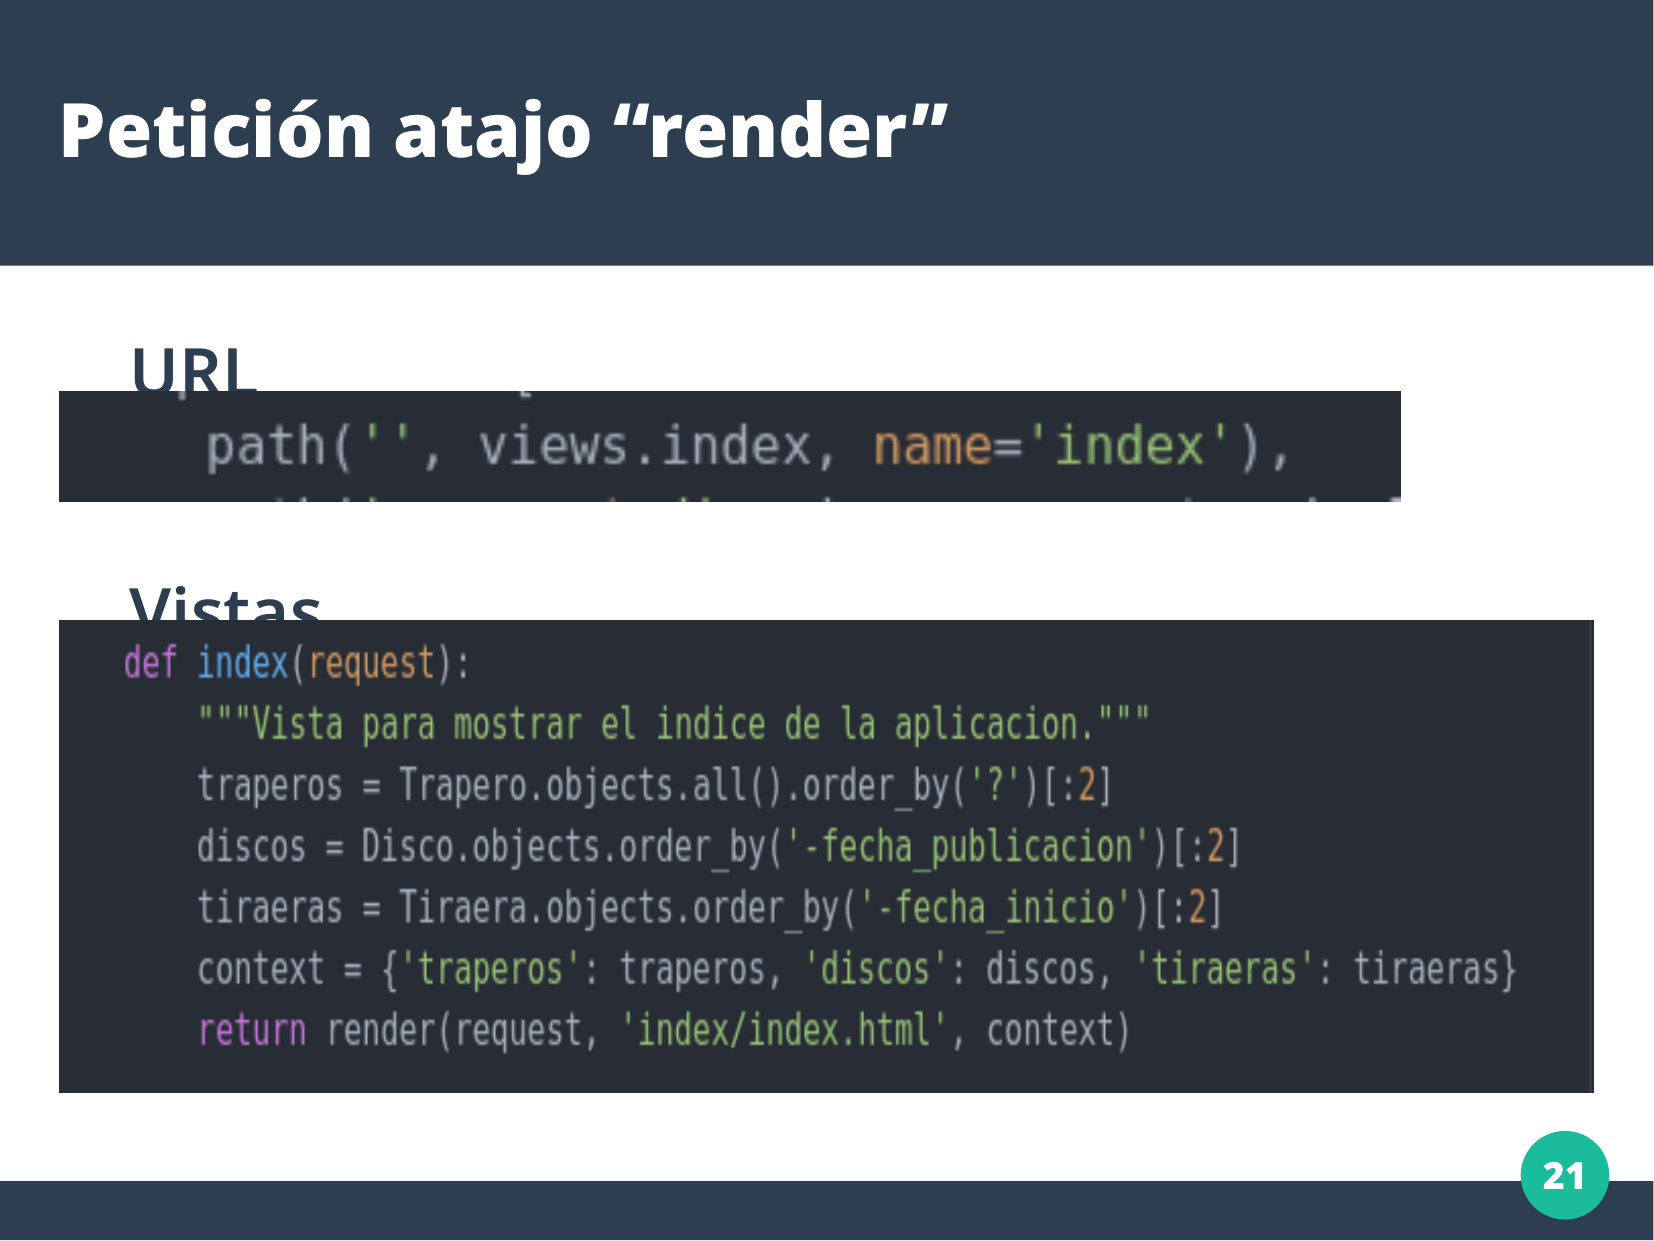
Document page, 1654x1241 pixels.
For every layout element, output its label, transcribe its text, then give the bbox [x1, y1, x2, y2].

title Petición atajo “render” [59, 49, 1595, 207]
picture [59, 620, 1594, 1093]
list URL Vistas [59, 324, 1595, 1152]
picture [59, 391, 1401, 502]
